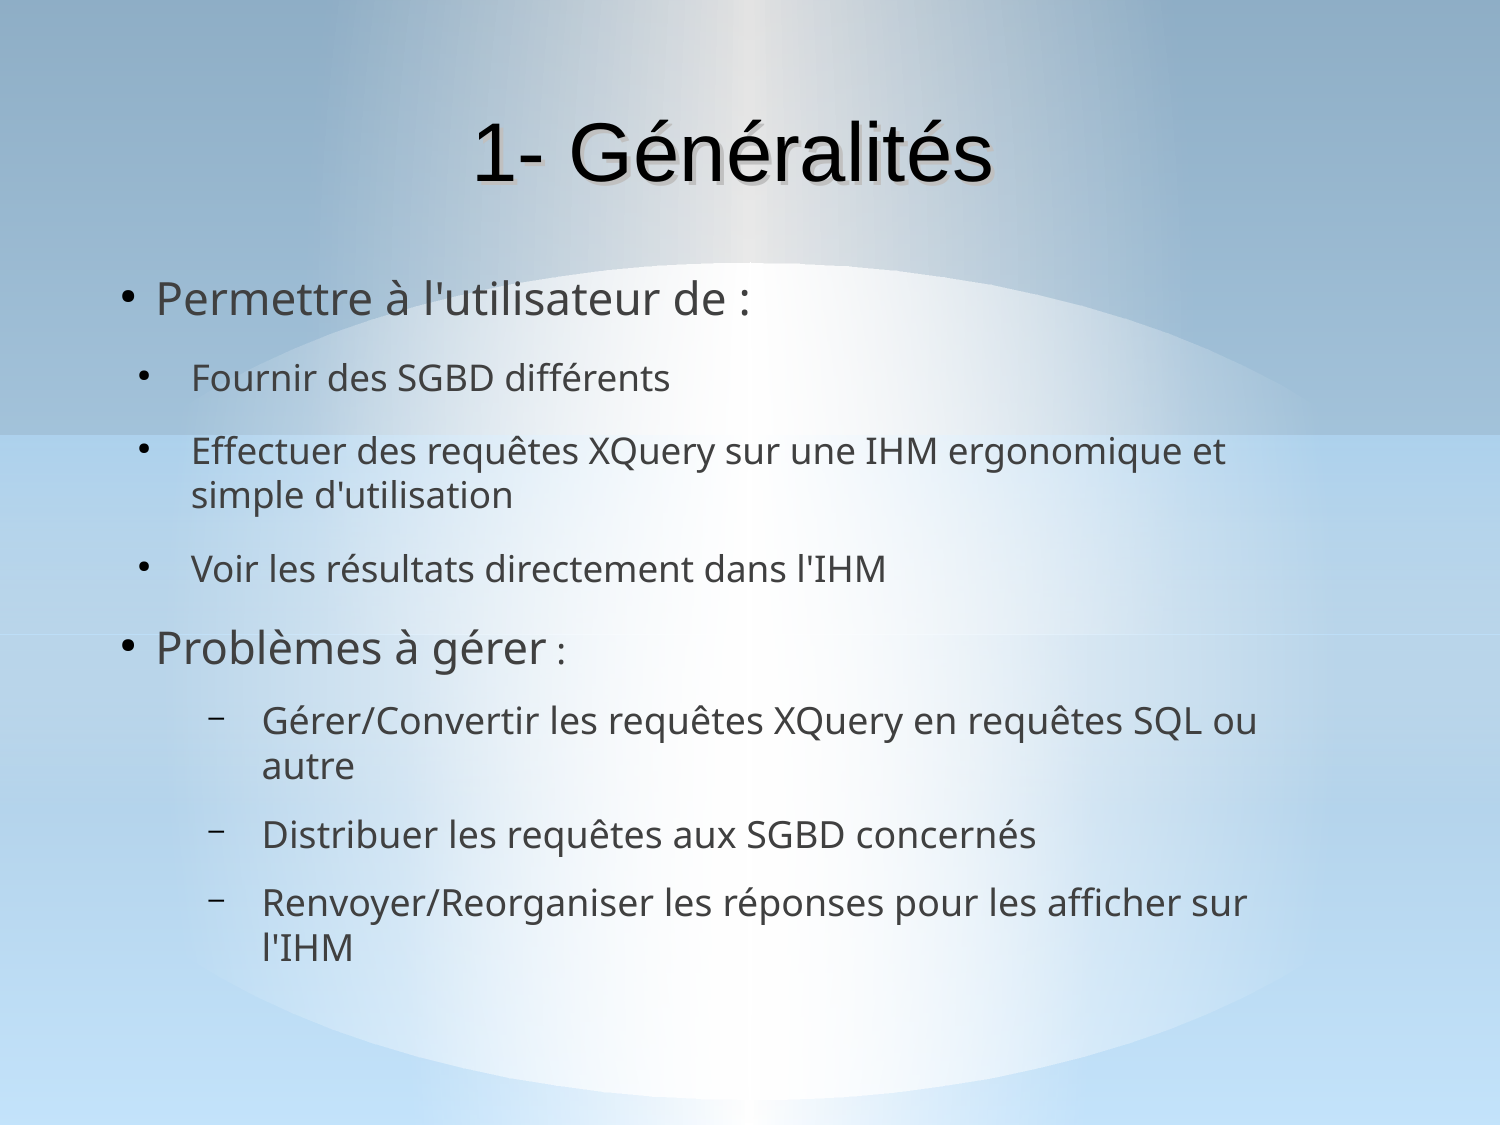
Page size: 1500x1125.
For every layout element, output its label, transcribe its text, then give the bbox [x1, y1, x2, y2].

list Permettre à l'utilisateur de : Fournir des SGBD différents Effectuer des requêtes XQuery sur une IHM ergonomique et simple d'utilisation Voir les résultats directement dans l'IHM Problèmes à gérer : Gérer/Convertir les requêtes XQuery en requêtes SQL ou autre Distribuer les requêtes aux SGBD concernés Renvoyer/Reorganiser les réponses pour les afficher sur l'IHM [120, 270, 1329, 1006]
text_box 1- Généralités [152, 99, 1338, 207]
